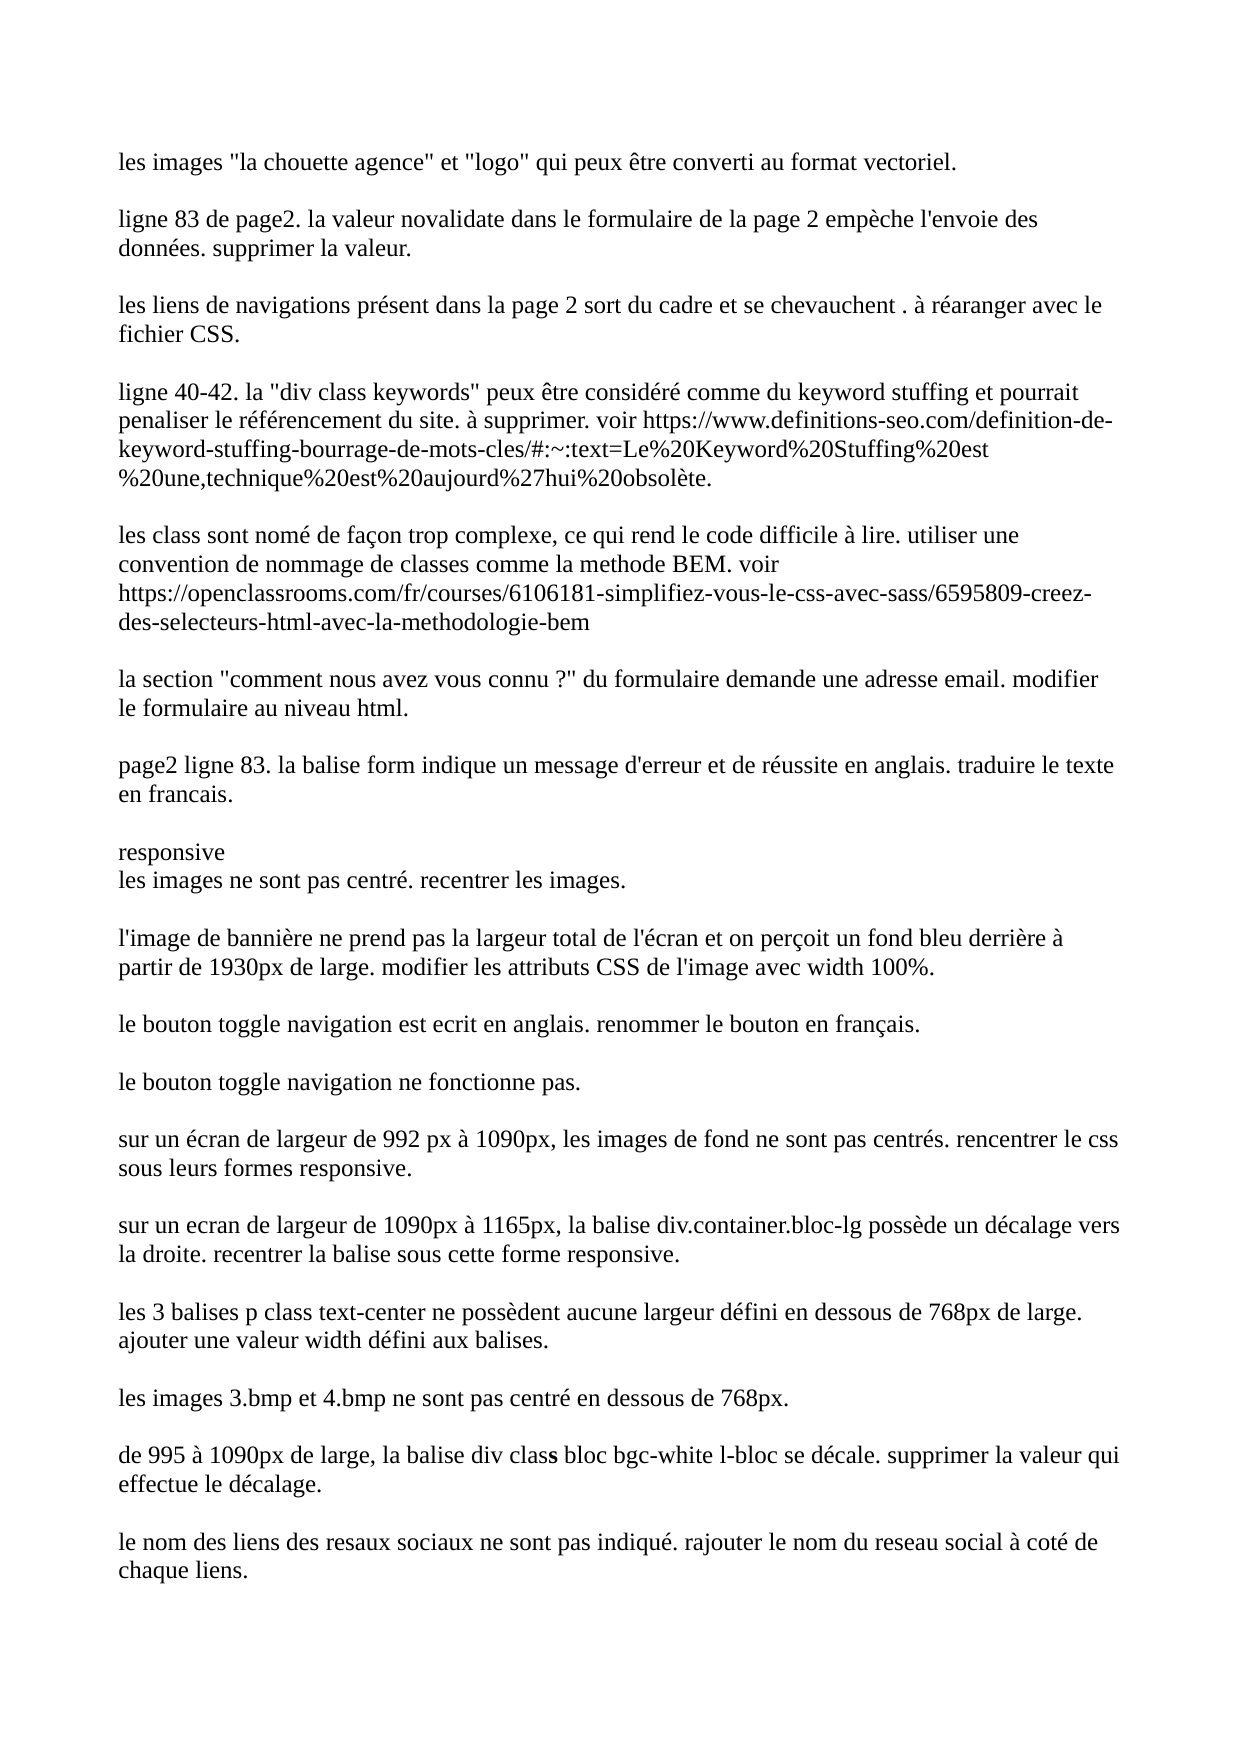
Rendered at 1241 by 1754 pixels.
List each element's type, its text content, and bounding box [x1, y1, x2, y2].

text sur un écran de largeur de 992 px à 1090px, les images de fond ne sont pas centrés. rencentrer le css sous leurs formes responsive. [118, 1124, 1122, 1182]
text les images 3.bmp et 4.bmp ne sont pas centré en dessous de 768px. [118, 1383, 1122, 1412]
text de 995 à 1090px de large, la balise div class bloc bgc-white l-bloc se décale. supprimer la valeur qui effectue le décalage. [118, 1441, 1122, 1498]
text les images ne sont pas centré. recentrer les images. [118, 866, 1122, 894]
text page2 ligne 83. la balise form indique un message d'erreur et de réussite en anglais. traduire le texte en francais. [118, 751, 1122, 808]
text les liens de navigations présent dans la page 2 sort du cadre et se chevauchent . à réaranger avec le fichier CSS. [118, 291, 1122, 348]
text la section "comment nous avez vous connu ?" du formulaire demande une adresse email. modifier le formulaire au niveau html. [118, 664, 1122, 722]
text responsive [118, 837, 1122, 866]
text ligne 83 de page2. la valeur novalidate dans le formulaire de la page 2 empèche l'envoie des données. supprimer la valeur. [118, 204, 1122, 262]
text les images "la chouette agence" et "logo" qui peux être converti au format vectoriel. [118, 147, 1122, 176]
text ligne 40-42. la "div class keywords" peux être considéré comme du keyword stuffing et pourrait penaliser le référencement du site. à supprimer. voir https://www.definitions-seo.com/definition-de-keyword-stuffing-bourrage-de-mots-cles/#:~:text=Le%20Keyword%20Stuffing%20est%20une,technique%20est%20aujourd%27hui%20obsolète. [118, 377, 1122, 492]
text sur un ecran de largeur de 1090px à 1165px, la balise div.container.bloc-lg possède un décalage vers la droite. recentrer la balise sous cette forme responsive. [118, 1211, 1122, 1268]
text le nom des liens des resaux sociaux ne sont pas indiqué. rajouter le nom du reseau social à coté de chaque liens. [118, 1527, 1122, 1584]
text les 3 balises p class text-center ne possèdent aucune largeur défini en dessous de 768px de large. ajouter une valeur width défini aux balises. [118, 1297, 1122, 1354]
text le bouton toggle navigation est ecrit en anglais. renommer le bouton en français. [118, 1009, 1122, 1038]
text les class sont nomé de façon trop complexe, ce qui rend le code difficile à lire. utiliser une convention de nommage de classes comme la methode BEM. voir https://openclassrooms.com/fr/courses/6106181-simplifiez-vous-le-css-avec-sass/6595809-creez-des-selecteurs-html-avec-la-methodologie-bem [118, 521, 1122, 636]
text l'image de bannière ne prend pas la largeur total de l'écran et on perçoit un fond bleu derrière à partir de 1930px de large. modifier les attributs CSS de l'image avec width 100%. [118, 923, 1122, 981]
text le bouton toggle navigation ne fonctionne pas. [118, 1067, 1122, 1096]
